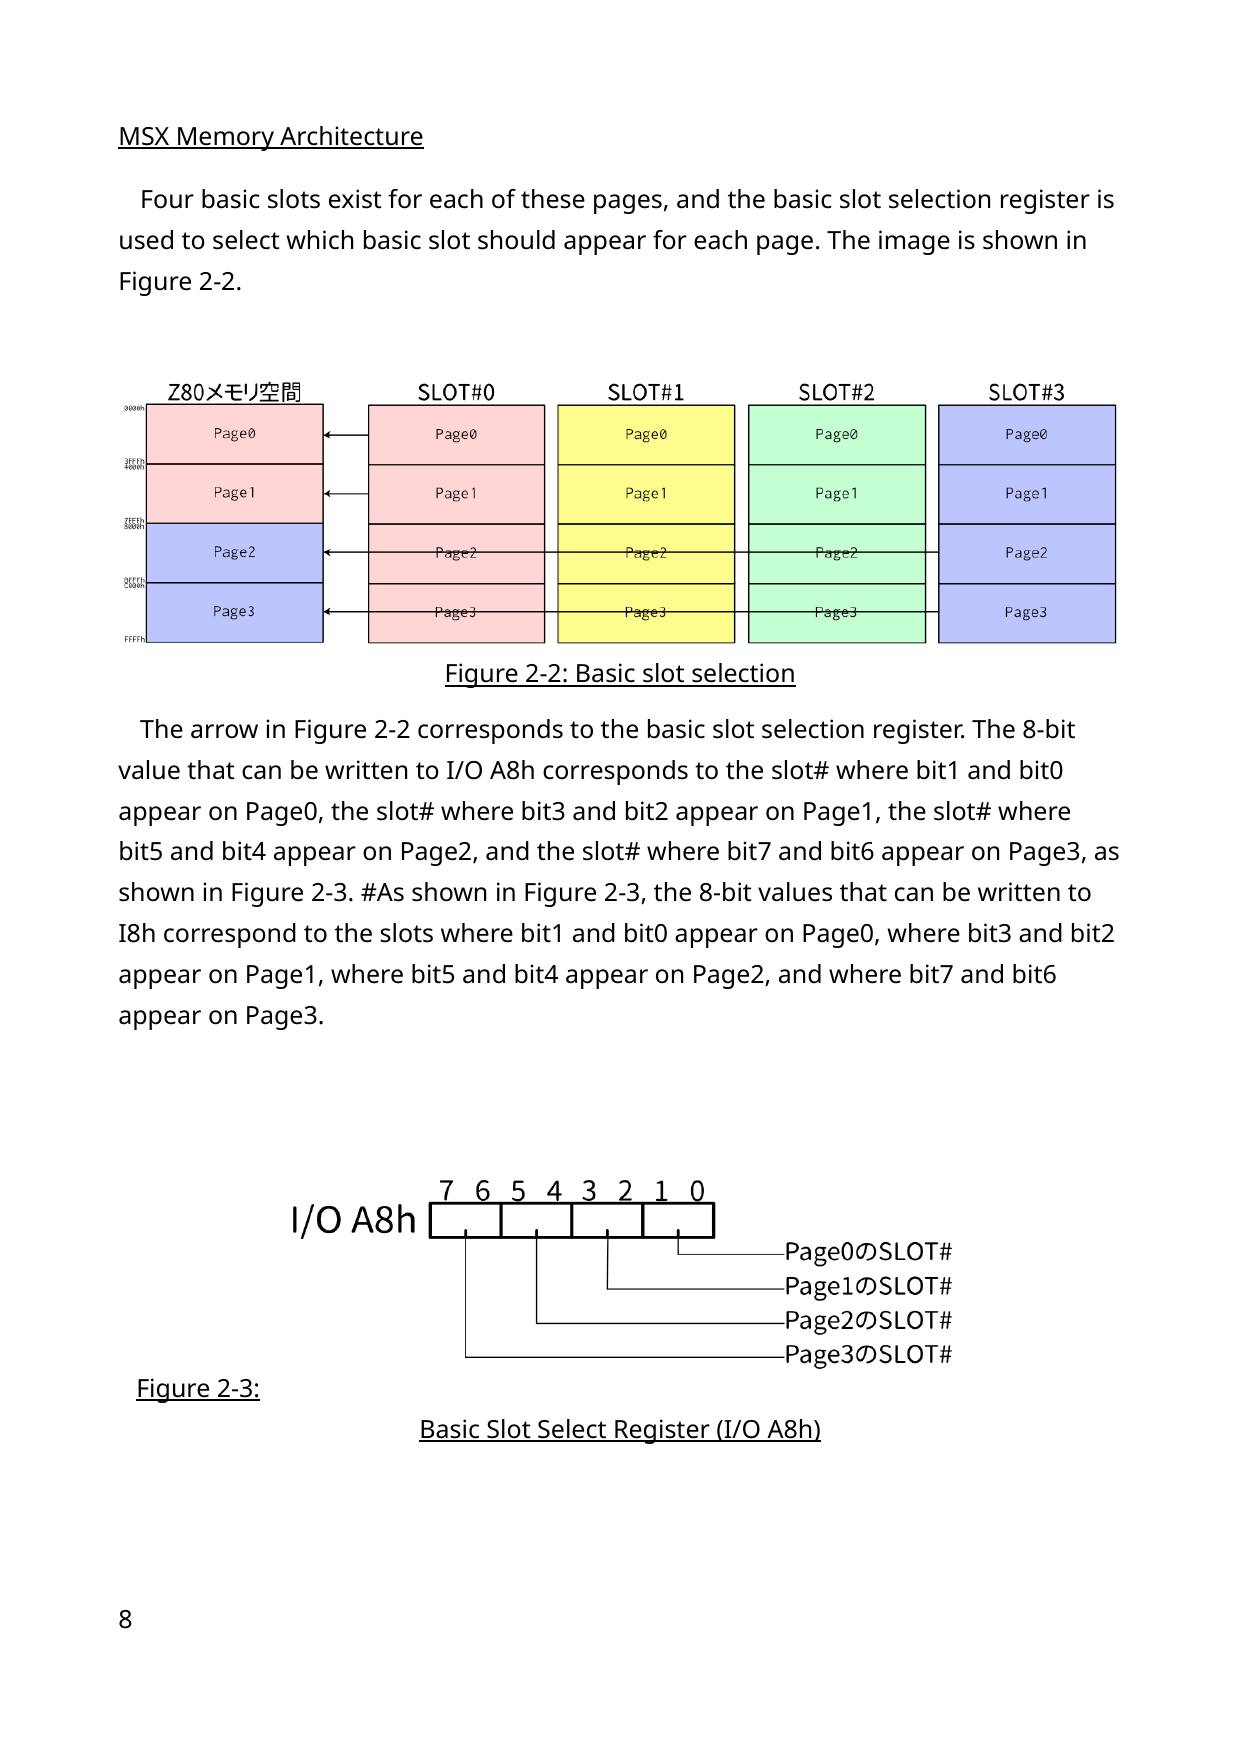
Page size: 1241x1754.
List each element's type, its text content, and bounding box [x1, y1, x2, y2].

text Figure 2-2: Basic slot selection [118, 650, 1122, 690]
text Figure 2-3: Basic Slot Select Register (I/O A8h) [118, 1371, 1122, 1446]
picture [118, 374, 1123, 650]
text Four basic slots exist for each of these pages, and the basic slot selection register is used to select which basic slot should appear for each page. The image is shown in Figure 2-2. [118, 182, 1122, 297]
text The arrow in Figure 2-2 corresponds to the basic slot selection register. The 8-bit value that can be written to I/O A8h corresponds to the slot# where bit1 and bit0 appear on Page0, the slot# where bit3 and bit2 appear on Page1, the slot# where bit5 and bit4 appear on Page2, and the slot# where bit7 and bit6 appear on Page3, as shown in Figure 2-3. #As shown in Figure 2-3, the 8-bit values that can be written to I8h correspond to the slots where bit1 and bit0 appear on Page0, where bit3 and bit2 appear on Page1, where bit5 and bit4 appear on Page2, and where bit7 and bit6 appear on Page3. [118, 712, 1122, 1072]
